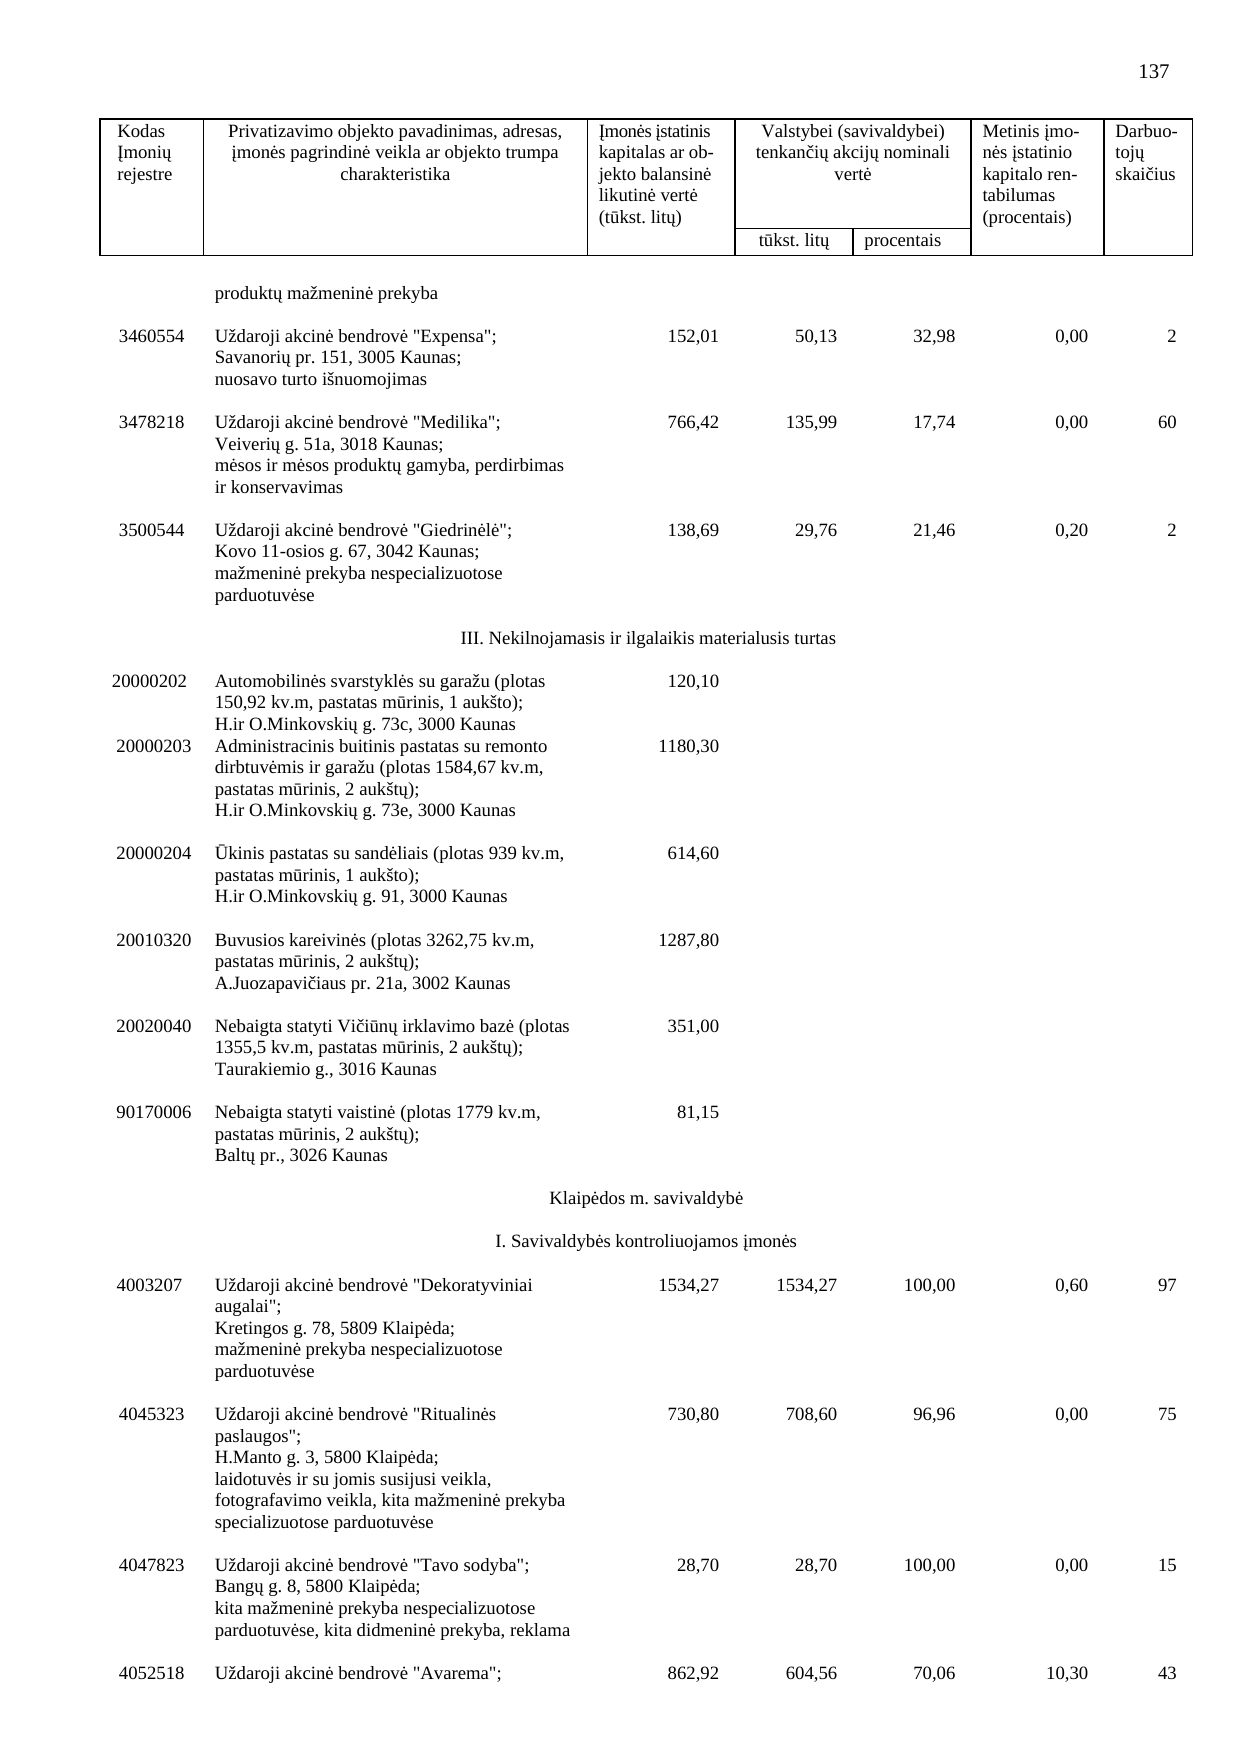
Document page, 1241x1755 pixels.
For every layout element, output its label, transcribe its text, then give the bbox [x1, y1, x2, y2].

table_cell Automobilinės svarstyklės su garažu (plotas 150,92 kv.m, pastatas mūrinis, 1 aukšto); H.ir O.Minkovskių g. 73c, 3000 Kaunas [203, 670, 587, 734]
table_cell [587, 282, 735, 325]
table_cell 50,13 [735, 325, 853, 411]
table_cell 20000204 [100, 842, 203, 928]
table_cell 1180,30 [587, 735, 735, 842]
table_header Metinis įmo-nės įstatinio kapitalo ren-tabilumas (procentais) [972, 120, 1103, 227]
table_cell 614,60 [587, 842, 735, 928]
table_cell 20010320 [100, 929, 203, 1015]
table_cell 351,00 [587, 1015, 735, 1101]
table_cell Uždaroji akcinė bendrovė "Avarema"; [203, 1662, 587, 1683]
table_cell [735, 929, 853, 1015]
table_cell 2 [1104, 325, 1192, 411]
table_cell 100,00 [853, 1554, 971, 1662]
table_cell [971, 842, 1104, 928]
table_cell [853, 670, 971, 734]
table_cell 2 [1104, 519, 1192, 627]
table_cell 20000202 [100, 670, 203, 734]
table_cell 0,00 [971, 1554, 1104, 1662]
table_cell 4045323 [100, 1403, 203, 1554]
table_cell 4052518 [100, 1662, 203, 1683]
table_cell 3500544 [100, 519, 203, 627]
table_cell [971, 282, 1104, 325]
table_cell [1104, 735, 1192, 842]
table_cell [853, 735, 971, 842]
table_cell 1534,27 [587, 1274, 735, 1403]
table_cell [588, 228, 734, 254]
table_cell 4003207 [100, 1274, 203, 1403]
table_cell [1104, 929, 1192, 1015]
table_cell Uždaroji akcinė bendrovė "Tavo sodyba"; Bangų g. 8, 5800 Klaipėda; kita mažmeninė prekyba nespecializuotose parduotuvėse, kita didmeninė prekyba, reklama [203, 1554, 587, 1662]
table_header Kodas Įmonių rejestre [101, 120, 203, 227]
table_cell [735, 256, 853, 282]
table_cell 17,74 [853, 411, 971, 519]
table_cell [735, 1101, 853, 1187]
table_cell [100, 256, 203, 282]
table_cell [1104, 256, 1192, 282]
table_cell Uždaroji akcinė bendrovė "Dekoratyviniai augalai"; Kretingos g. 78, 5809 Klaipėda; mažmeninė prekyba nespecializuotose parduotuvėse [203, 1274, 587, 1403]
table_cell 97 [1104, 1274, 1192, 1403]
table_cell [1105, 228, 1192, 254]
table_cell Ūkinis pastatas su sandėliais (plotas 939 kv.m, pastatas mūrinis, 1 aukšto); H.ir O.Minkovskių g. 91, 3000 Kaunas [203, 842, 587, 928]
table_cell Nebaigta statyti vaistinė (plotas 1779 kv.m, pastatas mūrinis, 2 aukštų); Baltų pr., 3026 Kaunas [203, 1101, 587, 1187]
table_cell 10,30 [971, 1662, 1104, 1683]
table_cell Administracinis buitinis pastatas su remonto dirbtuvėmis ir garažu (plotas 1584,67 kv.m, pastatas mūrinis, 2 aukštų); H.ir O.Minkovskių g. 73e, 3000 Kaunas [203, 735, 587, 842]
table_cell 15 [1104, 1554, 1192, 1662]
table_cell 3460554 [100, 325, 203, 411]
table_cell 75 [1104, 1403, 1192, 1554]
table_cell [853, 282, 971, 325]
table_cell [735, 1015, 853, 1101]
table_cell 1534,27 [735, 1274, 853, 1403]
table_cell procentais [854, 229, 970, 254]
table_cell 28,70 [735, 1554, 853, 1662]
table_cell [971, 1101, 1104, 1187]
table_cell Uždaroji akcinė bendrovė "Medilika"; Veiverių g. 51a, 3018 Kaunas; mėsos ir mėsos produktų gamyba, perdirbimas ir konservavimas [203, 411, 587, 519]
table_cell 32,98 [853, 325, 971, 411]
table_cell 70,06 [853, 1662, 971, 1683]
table_cell 100,00 [853, 1274, 971, 1403]
table_cell 0,60 [971, 1274, 1104, 1403]
table_cell 138,69 [587, 519, 735, 627]
table_header Valstybei (savivaldybei) tenkančių akcijų nominali vertė [736, 120, 970, 227]
table_cell [101, 228, 203, 254]
table_cell 0,00 [971, 325, 1104, 411]
table_cell 20020040 [100, 1015, 203, 1101]
table_cell Nebaigta statyti Vičiūnų irklavimo bazė (plotas 1355,5 kv.m, pastatas mūrinis, 2 aukštų); Taurakiemio g., 3016 Kaunas [203, 1015, 587, 1101]
table_cell 0,00 [971, 1403, 1104, 1554]
table_cell Buvusios kareivinės (plotas 3262,75 kv.m, pastatas mūrinis, 2 aukštų); A.Juozapavičiaus pr. 21a, 3002 Kaunas [203, 929, 587, 1015]
table_cell [735, 735, 853, 842]
table_cell 0,00 [971, 411, 1104, 519]
table_cell [204, 228, 587, 254]
table_cell tūkst. litų [736, 229, 852, 254]
table_cell 3478218 [100, 411, 203, 519]
table_cell 20000203 [100, 735, 203, 842]
table_cell 766,42 [587, 411, 735, 519]
table_cell Uždaroji akcinė bendrovė "Ritualinės paslaugos"; H.Manto g. 3, 5800 Klaipėda; laidotuvės ir su jomis susijusi veikla, fotografavimo veikla, kita mažmeninė prekyba specializuotose parduotuvėse [203, 1403, 587, 1554]
table_cell [1104, 1101, 1192, 1187]
table_cell 604,56 [735, 1662, 853, 1683]
table_cell Klaipėdos m. savivaldybė [100, 1187, 1192, 1230]
table_cell [735, 282, 853, 325]
table_cell [853, 1015, 971, 1101]
table_header Įmonės įstatinis kapitalas ar ob-jekto balansinė likutinė vertė (tūkst. litų) [588, 120, 734, 227]
table_cell 862,92 [587, 1662, 735, 1683]
table_header Darbuo-tojų skaičius [1105, 120, 1192, 227]
table_cell [853, 929, 971, 1015]
table_cell [203, 256, 587, 282]
table_cell 135,99 [735, 411, 853, 519]
table_cell 1287,80 [587, 929, 735, 1015]
table_cell 28,70 [587, 1554, 735, 1662]
table_cell [735, 842, 853, 928]
table_cell 90170006 [100, 1101, 203, 1187]
table_cell Uždaroji akcinė bendrovė "Expensa"; Savanorių pr. 151, 3005 Kaunas; nuosavo turto išnuomojimas [203, 325, 587, 411]
table_cell [971, 735, 1104, 842]
table_cell [971, 256, 1104, 282]
table_cell 21,46 [853, 519, 971, 627]
table_cell [972, 228, 1103, 254]
table_cell [735, 670, 853, 734]
table_cell 152,01 [587, 325, 735, 411]
table_cell [971, 670, 1104, 734]
table_cell [853, 1101, 971, 1187]
table_cell [587, 256, 735, 282]
table_cell I. Savivaldybės kontroliuojamos įmonės [100, 1230, 1192, 1273]
table_cell 29,76 [735, 519, 853, 627]
table_cell produktų mažmeninė prekyba [203, 282, 587, 325]
table_cell 81,15 [587, 1101, 735, 1187]
table_cell 60 [1104, 411, 1192, 519]
table_cell 96,96 [853, 1403, 971, 1554]
table_cell [1104, 1015, 1192, 1101]
table_cell 43 [1104, 1662, 1192, 1683]
table_cell Uždaroji akcinė bendrovė "Giedrinėlė"; Kovo 11-osios g. 67, 3042 Kaunas; mažmeninė prekyba nespecializuotose parduotuvėse [203, 519, 587, 627]
table_cell [1104, 670, 1192, 734]
table_cell [853, 842, 971, 928]
table_cell 708,60 [735, 1403, 853, 1554]
table_cell [971, 1015, 1104, 1101]
table_cell 730,80 [587, 1403, 735, 1554]
table_cell 120,10 [587, 670, 735, 734]
table_cell 0,20 [971, 519, 1104, 627]
table_cell [100, 282, 203, 325]
table_header Privatizavimo objekto pavadinimas, adresas, įmonės pagrindinė veikla ar objekto trumpa charakteristika [204, 120, 587, 227]
table_cell [971, 929, 1104, 1015]
table_cell [1104, 282, 1192, 325]
table_cell 4047823 [100, 1554, 203, 1662]
table_cell [853, 256, 971, 282]
table_cell [1104, 842, 1192, 928]
table_cell III. Nekilnojamasis ir ilgalaikis materialusis turtas [100, 627, 1192, 670]
